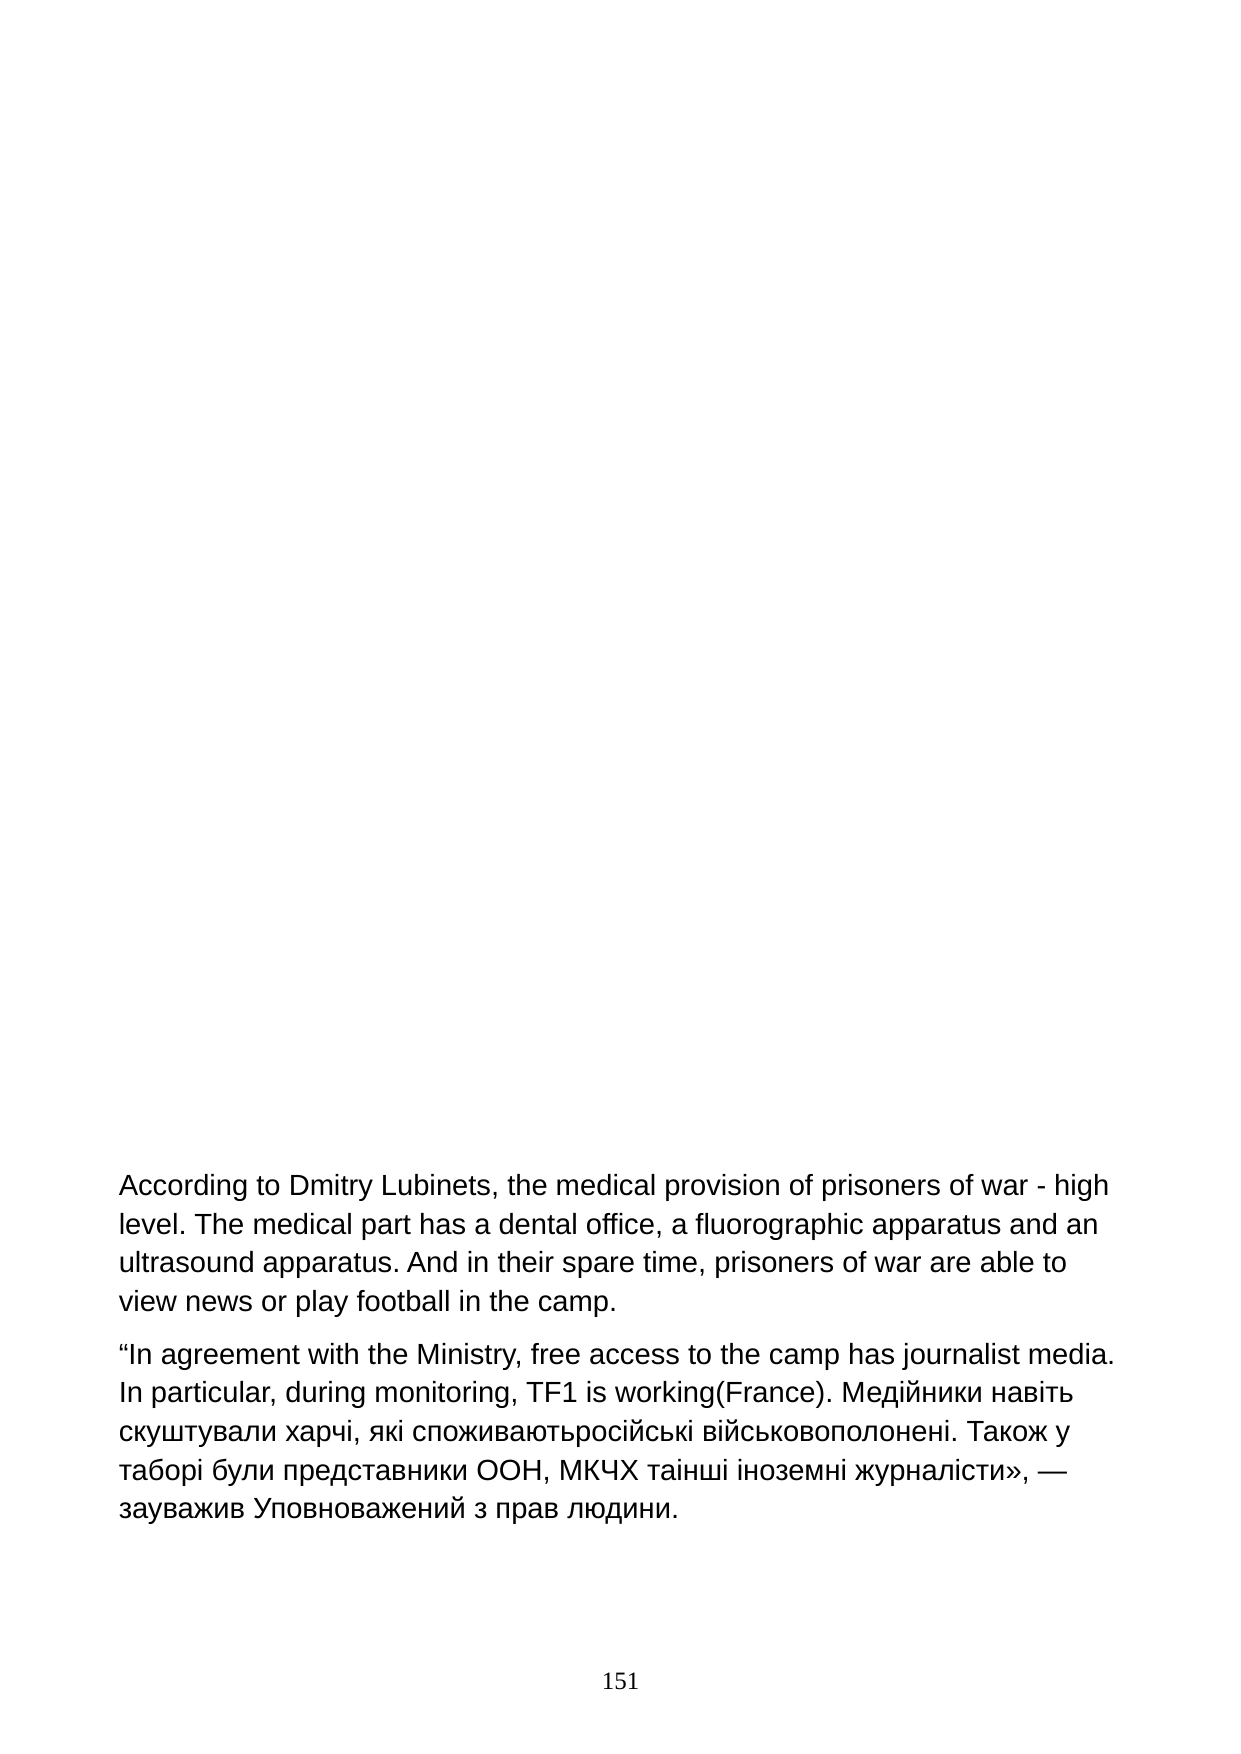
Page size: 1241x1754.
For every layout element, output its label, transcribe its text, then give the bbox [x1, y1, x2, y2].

text “In agreement with the Ministry, free access to the camp has journalist media. In particular, during monitoring, TF1 is working(France). Медійники навіть скуштували харчі, які споживаютьросійські військовополонені. Також у таборі були представники ООН, МКЧХ таінші іноземні журналісти», — зауважив Уповноважений з прав людини. [118, 1337, 1122, 1525]
text According to Dmitry Lubinets, the medical provision of prisoners of war - high level. The medical part has a dental office, a fluorographic apparatus and an ultrasound apparatus. And in their spare time, prisoners of war are able to view news or play football in the camp. [118, 118, 1122, 1317]
